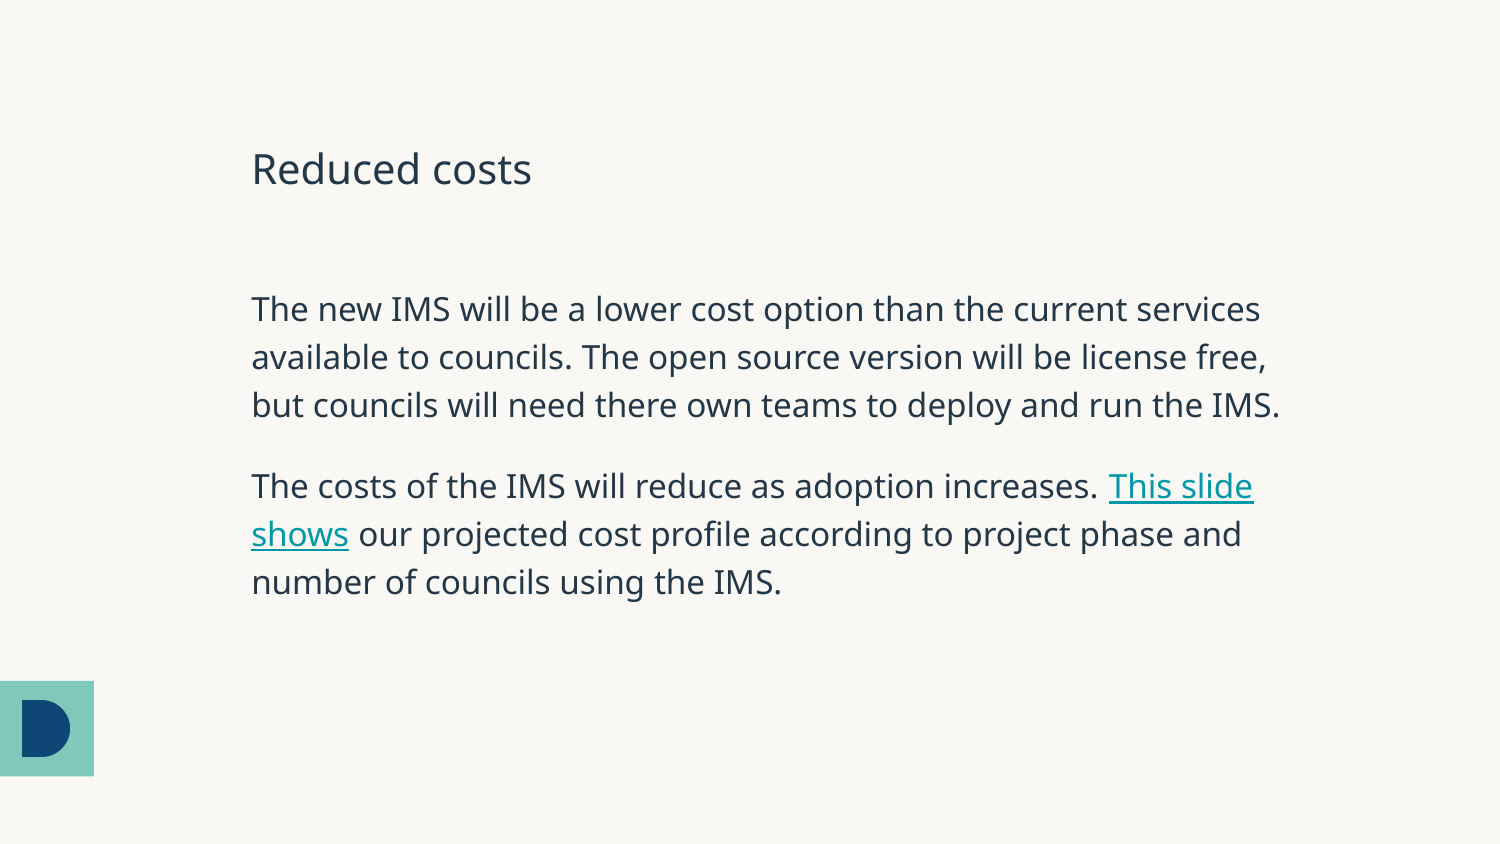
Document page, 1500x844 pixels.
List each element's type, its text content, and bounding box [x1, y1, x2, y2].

list The new IMS will be a lower cost option than the current services available to councils. The open source version will be license free, but councils will need there own teams to deploy and run the IMS. The costs of the IMS will reduce as adoption increases. This slide shows our projected cost profile according to project phase and number of councils using the IMS. [236, 265, 1329, 681]
title Reduced costs [236, 118, 1329, 238]
picture [22, 700, 70, 757]
